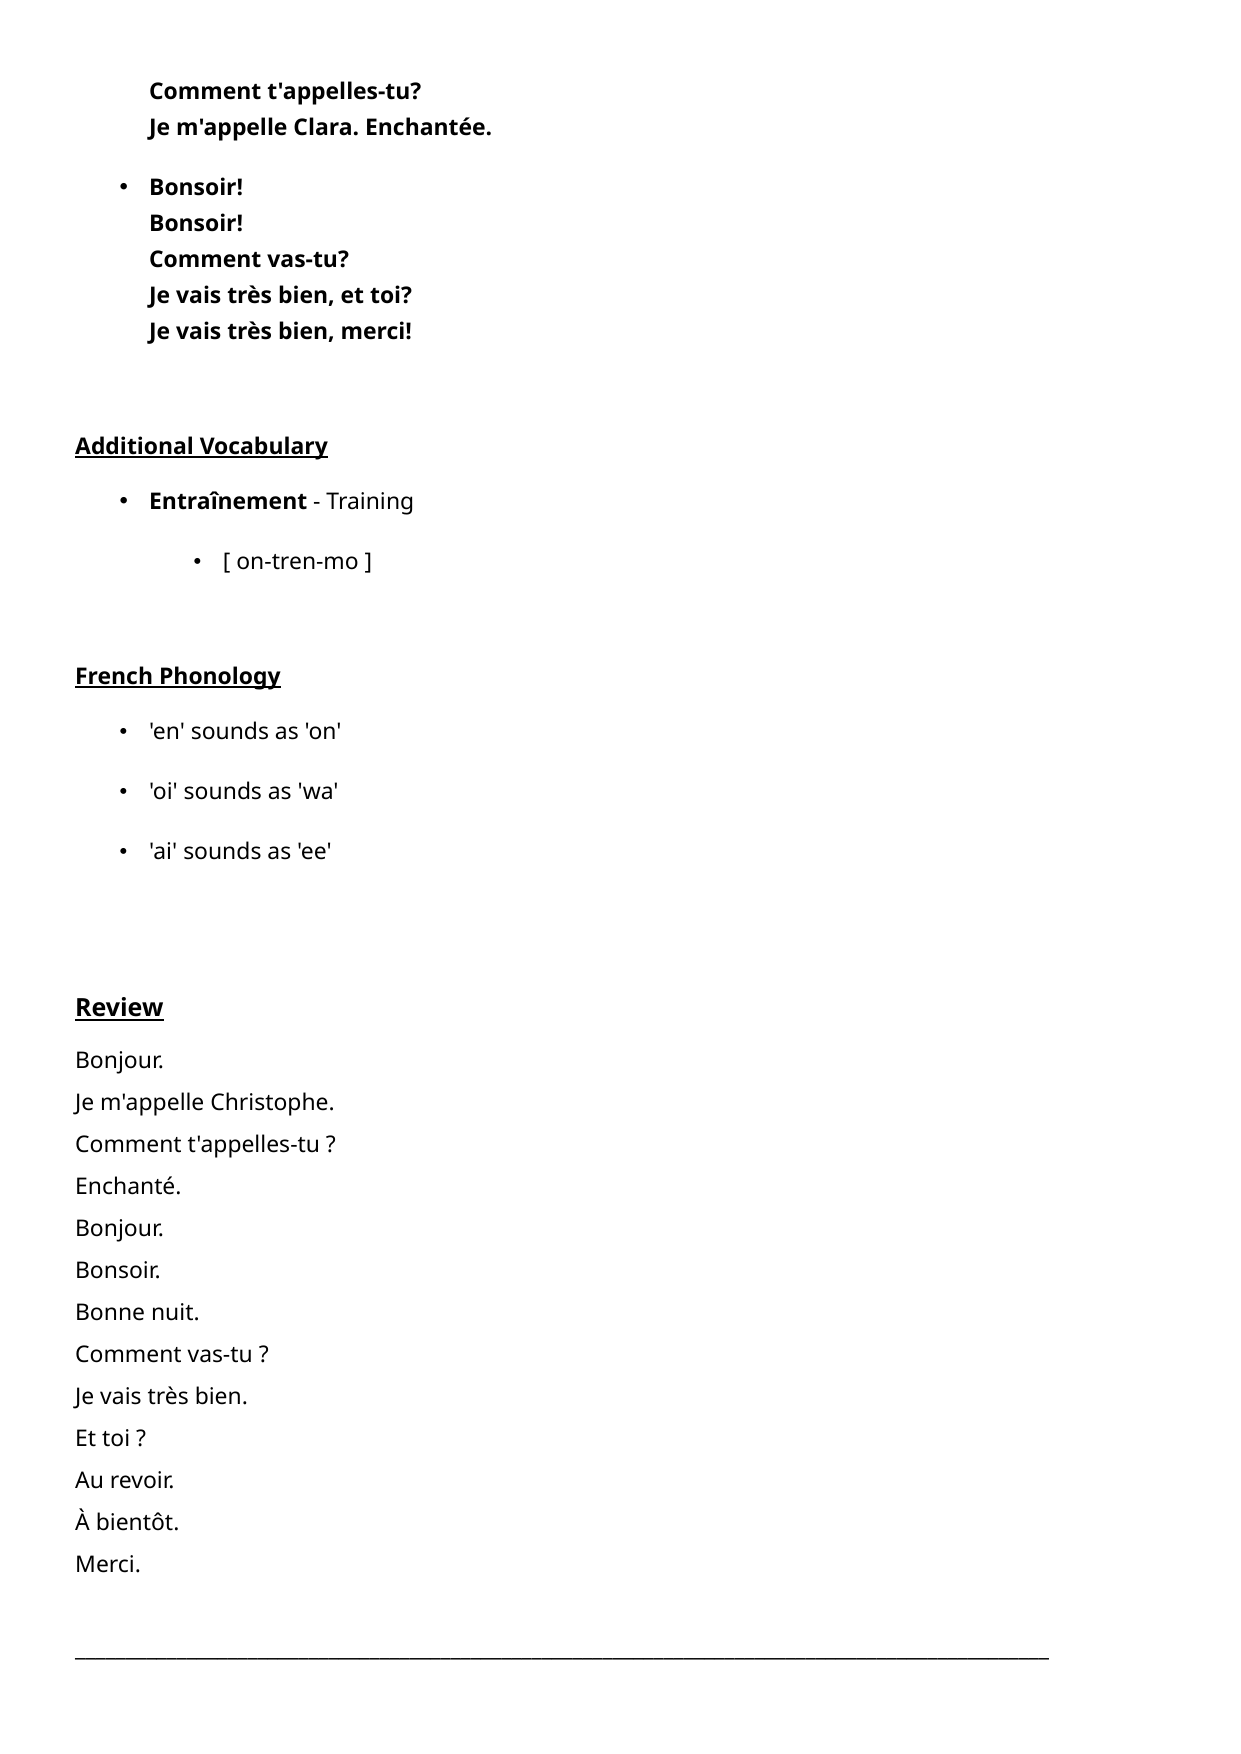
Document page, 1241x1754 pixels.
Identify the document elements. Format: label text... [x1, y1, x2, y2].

text Bonne nuit. [75, 1296, 1165, 1327]
text Je vais très bien. [75, 1379, 1165, 1411]
text Review [75, 990, 1165, 1024]
list Entraînement - Training [119, 485, 1165, 516]
list 'oi' sounds as 'wa' [119, 775, 1165, 806]
text ________________________________________________________________________________________________ [75, 1631, 1165, 1663]
text Et toi ? [75, 1422, 1165, 1453]
list [ on-tren-mo ] [193, 545, 1165, 576]
subtitle French Phonology [75, 660, 1165, 691]
text Au revoir. [75, 1463, 1165, 1495]
text Bonsoir. [75, 1254, 1165, 1285]
subtitle Additional Vocabulary [75, 430, 1165, 461]
text Je m'appelle Christophe. [75, 1086, 1165, 1117]
list Bonsoir! Bonsoir! Comment vas-tu? Je vais très bien, et toi? Je vais très bien, merci! [119, 171, 1165, 346]
text Enchanté. [75, 1170, 1165, 1201]
text Merci. [75, 1547, 1165, 1579]
text À bientôt. [75, 1506, 1165, 1537]
list 'ai' sounds as 'ee' [119, 835, 1165, 866]
text Bonjour. [75, 1044, 1165, 1075]
text Bonjour. [75, 1212, 1165, 1243]
list 'en' sounds as 'on' [119, 715, 1165, 746]
text Comment vas-tu ? [75, 1338, 1165, 1369]
list Comment t'appelles-tu? Je m'appelle Clara. Enchantée. [119, 75, 1165, 142]
text Comment t'appelles-tu ? [75, 1128, 1165, 1159]
